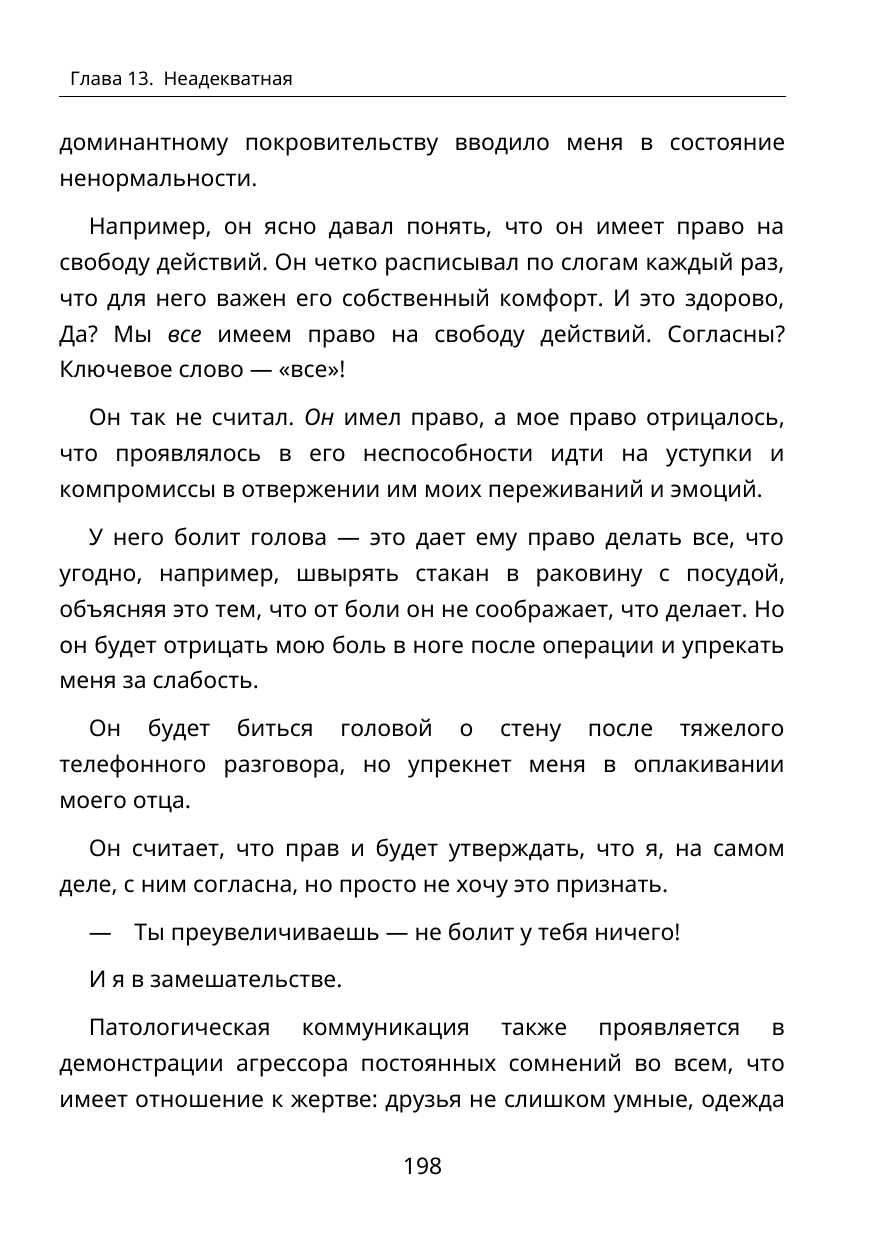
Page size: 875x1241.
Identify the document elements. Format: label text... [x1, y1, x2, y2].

text Он считает, что прав и будет утверждать, что я, на самом деле, с ним согласна, но просто не хочу это признать. [59, 832, 786, 899]
text доминантному покровительству вводило меня в состояние ненормальности. [59, 126, 786, 193]
text Например, он ясно давал понять, что он имеет право на свободу действий. Он четко расписывал по слогам каждый раз, что для него важен его собственный комфорт. И это здорово, Да? Мы все имеем право на свободу действий. Согласны? Ключевое слово — «все»! [59, 210, 786, 385]
text Он будет биться головой о стену после тяжелого телефонного разговора, но упрекнет меня в оплакивании моего отца. [59, 712, 786, 815]
list Ты преувеличиваешь — не болит у тебя ничего! [59, 915, 786, 947]
text Патологическая коммуникация также проявляется в демонстрации агрессора постоянных сомнений во всем, что имеет отношение к жертве: друзья не слишком умные, одежда [59, 1011, 786, 1114]
text Он так не считал. Он имел право, а мое право отрицалось, что проявлялось в его неспособности идти на уступки и компромиссы в отвержении им моих переживаний и эмоций. [59, 401, 786, 504]
text У него болит голова — это дает ему право делать все, что угодно, например, швырять стакан в раковину с посудой, объясняя это тем, что от боли он не соображает, что делает. Но он будет отрицать мою боль в ноге после операции и упрекать меня за слабость. [59, 521, 786, 696]
text И я в замешательстве. [59, 963, 786, 994]
